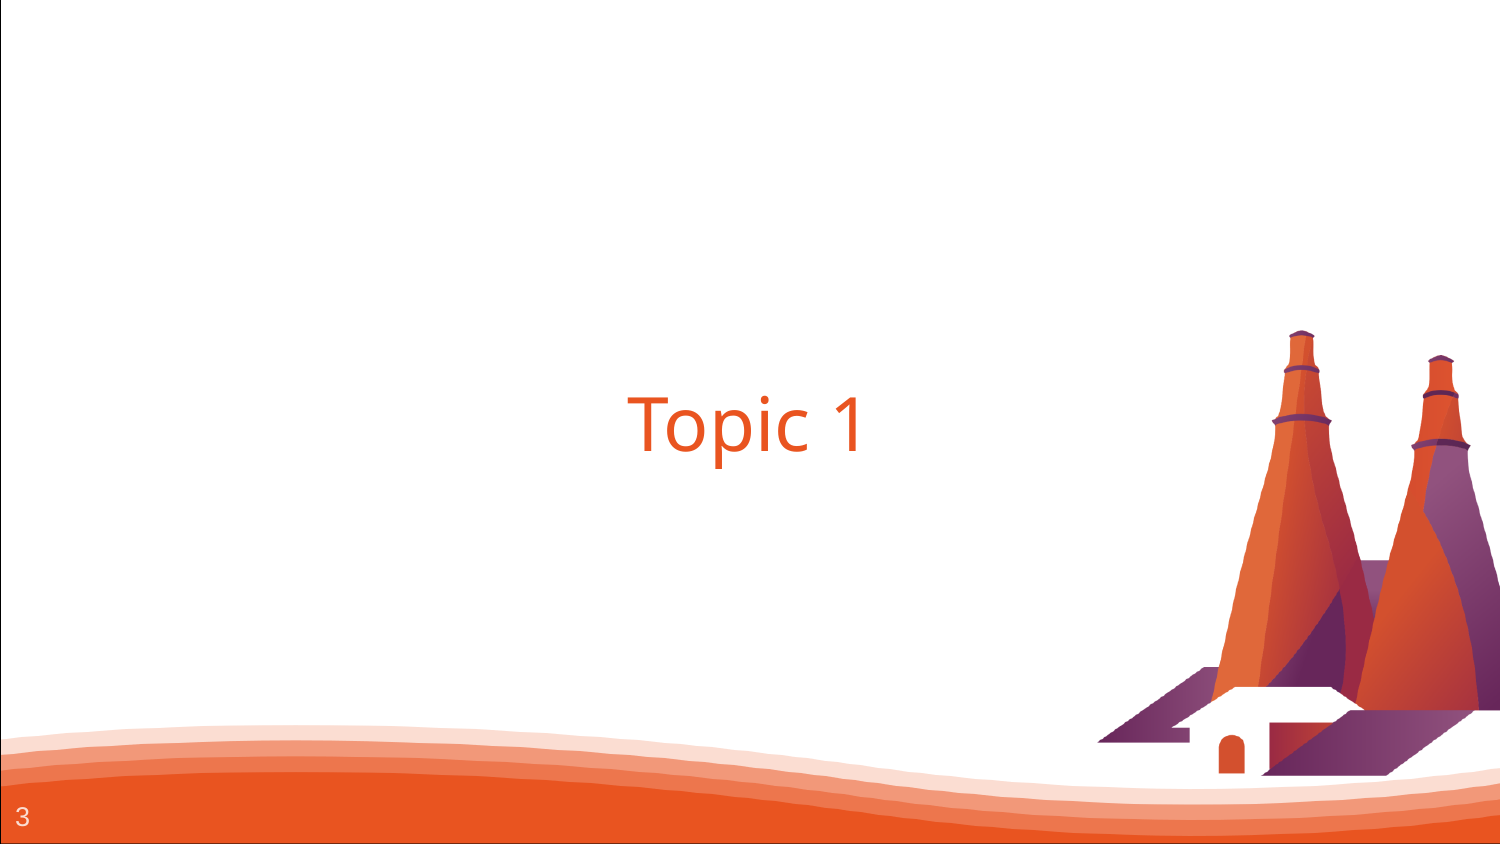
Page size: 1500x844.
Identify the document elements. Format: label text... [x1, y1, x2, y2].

picture [0, 0, 1500, 844]
title Topic 1 [227, 352, 1273, 491]
slide_number [0, 793, 55, 838]
